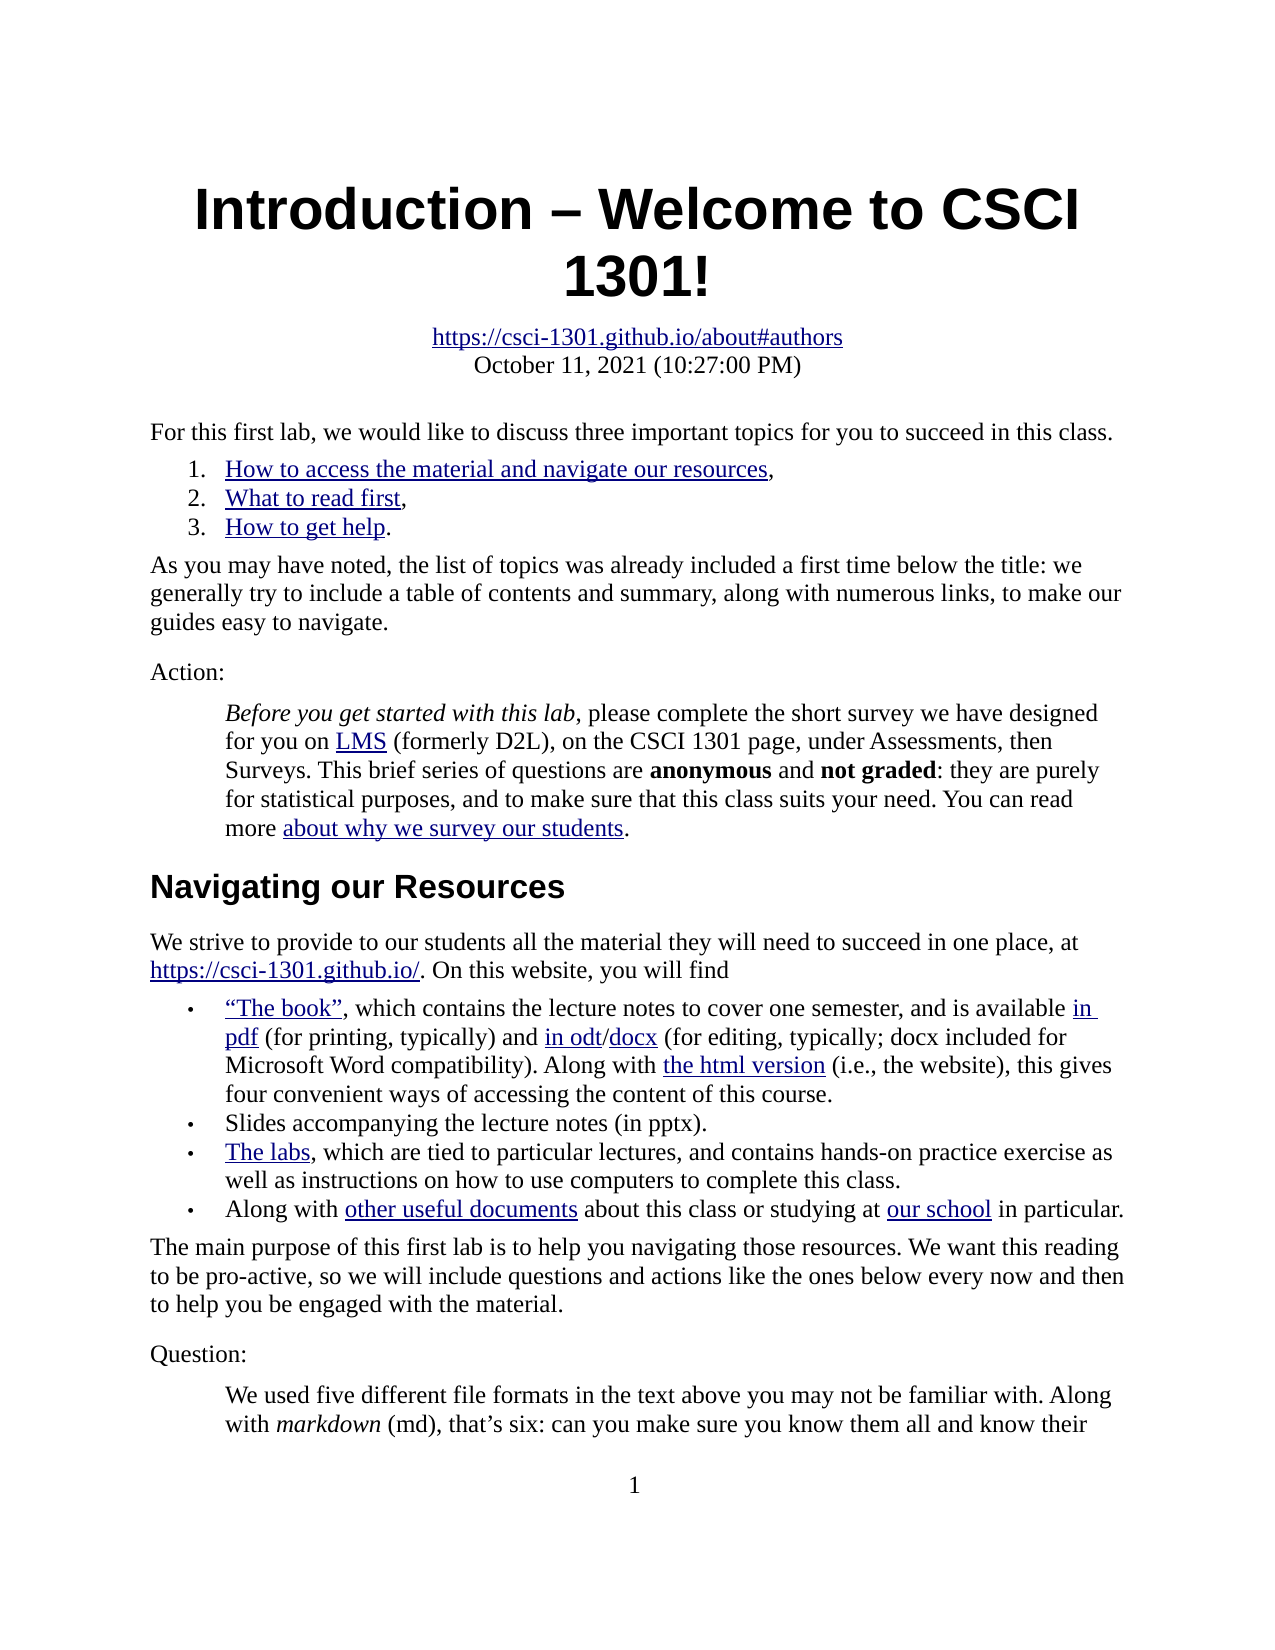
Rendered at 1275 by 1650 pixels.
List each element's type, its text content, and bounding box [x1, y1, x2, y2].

title Introduction – Welcome to CSCI 1301! [150, 175, 1125, 309]
text As you may have noted, the list of topics was already included a first time below the title: we generally try to include a table of contents and summary, along with numerous links, to make our guides easy to navigate. [150, 550, 1125, 636]
text https://csci-1301.github.io/about#authors [150, 322, 1125, 350]
text Action: [150, 657, 1125, 686]
text We strive to provide to our students all the material they will need to succeed in one place, at https://csci-1301.github.io/. On this website, you will find [150, 927, 1125, 984]
list How to access the material and navigate our resources, [187, 454, 1125, 483]
list Along with other useful documents about this class or studying at our school in particular. [187, 1194, 1125, 1223]
list “The book”, which contains the lecture notes to cover one semester, and is available in pdf (for printing, typically) and in odt/docx (for editing, typically; docx included for Microsoft Word compatibility). Along with the html version (i.e., the website), this gives four convenient ways of accessing the content of this course. [187, 993, 1125, 1108]
text Question: [150, 1339, 1125, 1368]
list What to read first, [187, 483, 1125, 512]
text For this first lab, we would like to discuss three important topics for you to succeed in this class. [150, 417, 1125, 446]
subtitle Navigating our Resources [150, 866, 1125, 905]
list The labs, which are tied to particular lectures, and contains hands-on practice exercise as well as instructions on how to use computers to complete this class. [187, 1137, 1125, 1194]
text The main purpose of this first lab is to help you navigating those resources. We want this reading to be pro-active, so we will include questions and actions like the ones below every now and then to help you be engaged with the material. [150, 1232, 1125, 1318]
list Slides accompanying the lecture notes (in pptx). [187, 1108, 1125, 1137]
text Before you get started with this lab, please complete the short survey we have designed for you on LMS (formerly D2L), on the CSCI 1301 page, under Assessments, then Surveys. This brief series of questions are anonymous and not graded: they are purely for statistical purposes, and to make sure that this class suits your need. You can read more about why we survey our students. [225, 698, 1125, 841]
text October 11, 2021 (10:27:00 PM) [150, 350, 1125, 379]
list How to get help. [187, 512, 1125, 541]
text We used five different file formats in the text above you may not be familiar with. Along with markdown (md), that’s six: can you make sure you know them all and know their [225, 1380, 1125, 1437]
